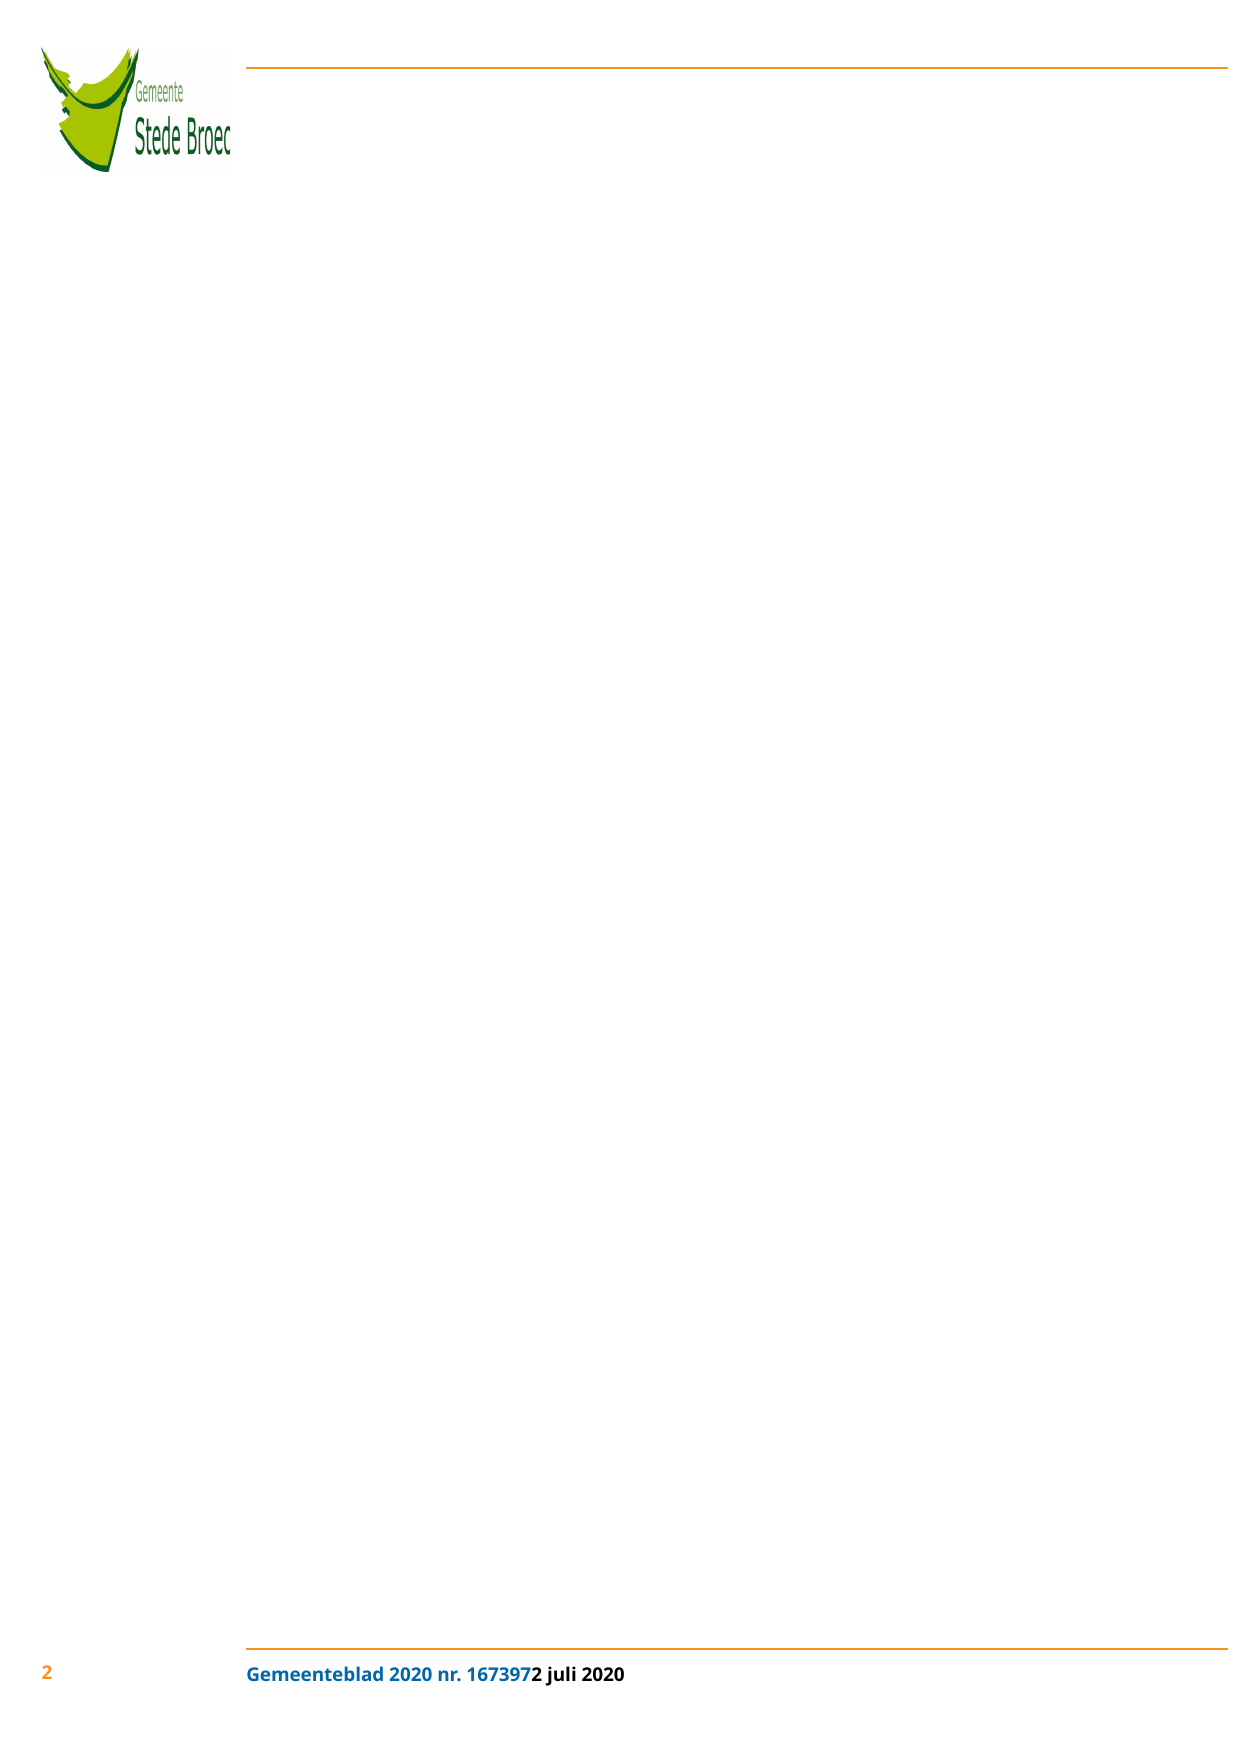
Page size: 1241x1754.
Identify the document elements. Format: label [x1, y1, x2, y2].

picture [41, 47, 231, 172]
